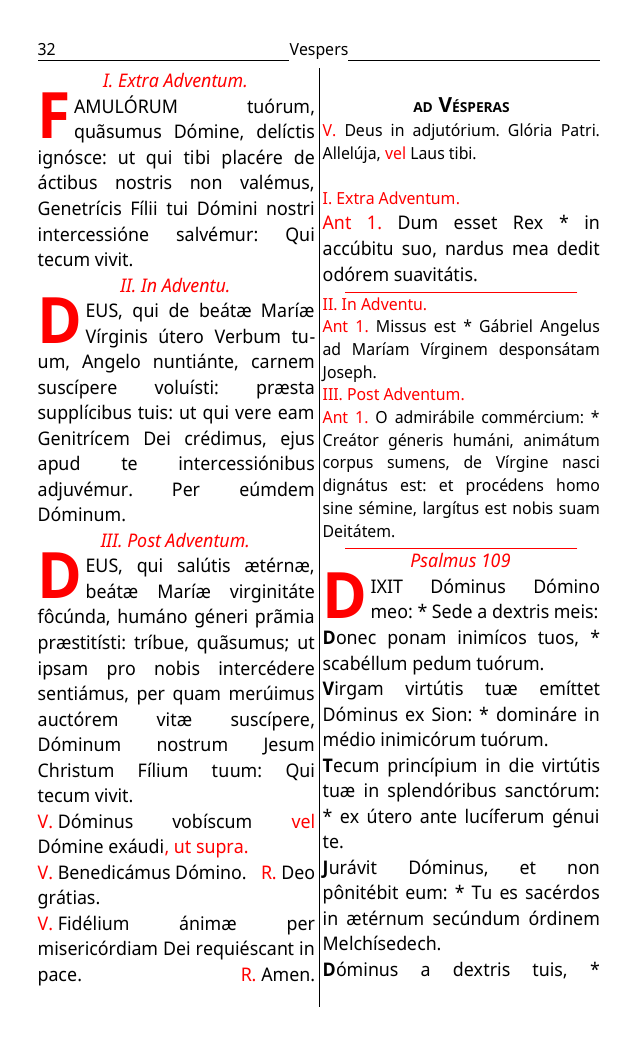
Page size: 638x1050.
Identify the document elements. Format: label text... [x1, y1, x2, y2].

text Dóminus a dextris tuis, * [322, 956, 600, 982]
text I. Extra Adventum. [322, 187, 600, 210]
text Ant 1. O admirábile commércium: * Creátor géneris humáni, animátum corpus sumens, de Vírgine nasci dignátus est: et procédens homo sine sémine, largítus est nobis suam Deitátem. [322, 406, 600, 542]
text Tecum princípium in die virtútis tuæ in splendóribus sanctórum: * ex útero ante lucíferum génui te. [322, 752, 600, 854]
text V. Dóminus vobíscum vel Dómine exáudi, ut supra. [37, 808, 315, 859]
text Ant 1. Missus est * Gábriel Angelus ad Maríam Vírginem desponsátam Joseph. [322, 315, 600, 383]
text II. In Adventu. [37, 272, 315, 297]
text Jurávit Dóminus, et non pônitébit eum: * Tu es sacérdos in ætérnum secúndum órdinem Melchísedech. [322, 854, 600, 956]
text V. Benedicámus Dómino. R. Deo grátias. [37, 859, 315, 910]
text FAMULÓRUM tuórum, quãsumus Dómine, delíctis ignósce: ut qui ti­bi placére de áctibus nostris non valémus, Genetrícis Fílii tui Dómini nostri intercessióne salvémur: Qui tecum vivit. [37, 93, 315, 272]
text DEUS, qui de beátæ Maríæ Vírginis útero Verbum tu­um, Angelo nuntiánte, carnem suscípere voluísti: præsta supplícibus tuis: ut qui vere eam Genitrícem Dei crédimus, ejus apud te intercessiónibus adjuvémur. Per eúmdem Dóminum. [37, 297, 315, 527]
text DIXIT Dóminus Dómino meo: * Sede a dextris meis: Donec ponam inimícos tuos, * scabéllum pedum tuórum. [322, 573, 600, 675]
text V. Fidélium ánimæ per misericórdiam Dei requiéscant in pace. R. Amen. [37, 910, 315, 987]
text Psalmus 109 [322, 548, 600, 573]
text I. Extra Adventum. [37, 68, 315, 93]
text DEUS, qui salútis ætérnæ, beátæ Maríæ virginitáte fôcúnda, humáno géneri prãmia præstitísti: tríbue, quãsumus; ut ipsam pro nobis intercédere sentiámus, per quam merúimus auctórem vitæ suscípere, Dóminum nostrum Jesum Christum Fílium tu­um: Qui tecum vivit. [37, 553, 315, 808]
text III. Post Adventum. [37, 527, 315, 553]
text V. De­us in adjutórium. Glória Patri. Allelúja, vel Laus ti­bi. [322, 119, 600, 164]
text II. In Adventu. [322, 292, 600, 315]
text III. Post Adventum. [322, 383, 600, 406]
text Virgam virtútis tuæ emíttet Dóminus ex Sion: * domináre in médio inimicórum tuórum. [322, 675, 600, 752]
text ad Vésperas [322, 91, 600, 119]
text Ant 1. Dum esset Rex * in accúbitu suo, nardus mea dedit odórem suavitátis. [322, 210, 600, 286]
